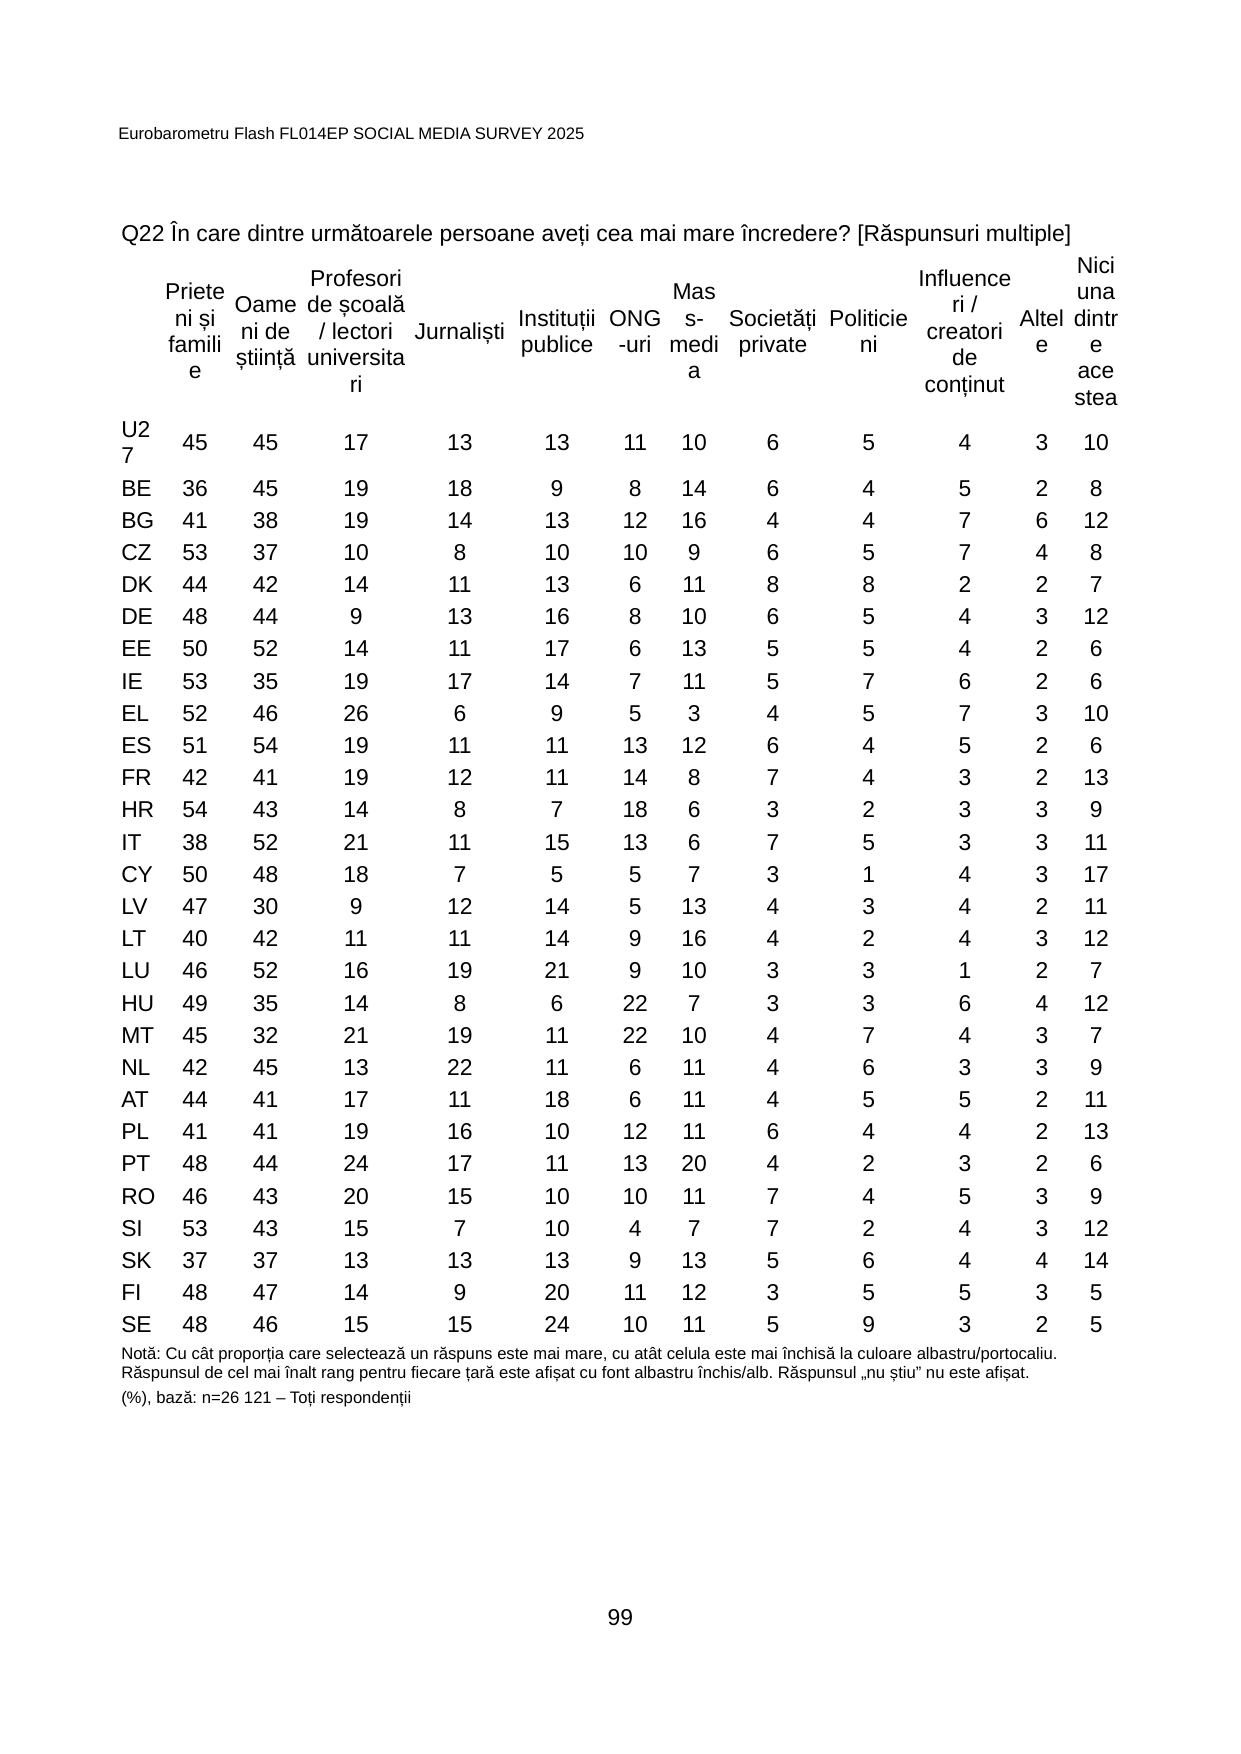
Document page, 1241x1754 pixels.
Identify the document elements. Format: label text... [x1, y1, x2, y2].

table_cell 46 [230, 1309, 301, 1341]
table_cell 3 [723, 954, 822, 987]
table_cell 5 [723, 633, 822, 665]
table_cell 13 [605, 729, 665, 761]
table_cell 43 [230, 1180, 301, 1212]
table_cell 46 [160, 954, 230, 987]
table_cell 16 [665, 504, 723, 536]
table_cell 4 [723, 922, 822, 954]
table_cell 19 [301, 761, 411, 793]
table_cell 3 [1015, 1180, 1069, 1212]
table_cell 19 [411, 954, 508, 987]
table_cell AT [118, 1083, 160, 1115]
table_cell 5 [822, 1083, 914, 1115]
table_cell 7 [665, 987, 723, 1019]
table_cell 2 [1015, 890, 1069, 922]
table_cell 14 [301, 1276, 411, 1308]
table_cell 2 [1015, 729, 1069, 761]
table_cell 48 [160, 600, 230, 632]
table_cell NL [118, 1051, 160, 1083]
table_cell 3 [1015, 697, 1069, 729]
table_cell 7 [915, 536, 1014, 568]
table_cell 13 [665, 633, 723, 665]
table_cell 9 [822, 1309, 914, 1341]
table_cell 8 [723, 568, 822, 600]
table_cell 15 [509, 826, 605, 858]
table_cell 11 [509, 729, 605, 761]
table_cell 13 [411, 600, 508, 632]
table_cell 17 [509, 633, 605, 665]
table_cell 18 [301, 858, 411, 890]
table_cell 10 [665, 413, 723, 472]
table_cell 6 [723, 536, 822, 568]
table_cell 9 [665, 536, 723, 568]
table_cell 12 [665, 729, 723, 761]
table_cell 52 [230, 633, 301, 665]
table_cell 37 [230, 1244, 301, 1276]
table_cell 41 [230, 761, 301, 793]
table_cell 6 [723, 600, 822, 632]
table_cell 3 [1015, 600, 1069, 632]
table_cell 14 [1069, 1244, 1123, 1276]
table_cell 44 [160, 568, 230, 600]
table_cell 13 [665, 890, 723, 922]
table_cell 14 [605, 761, 665, 793]
table_cell 3 [1015, 794, 1069, 826]
table_cell 13 [411, 1244, 508, 1276]
table_cell SK [118, 1244, 160, 1276]
table_cell 3 [1015, 858, 1069, 890]
table_cell 3 [723, 1276, 822, 1308]
table_cell 18 [411, 472, 508, 504]
table_cell 14 [301, 568, 411, 600]
table_cell 5 [509, 858, 605, 890]
table_cell 22 [605, 1019, 665, 1051]
table_cell 7 [822, 665, 914, 697]
table_cell 16 [301, 954, 411, 987]
table_cell 8 [605, 472, 665, 504]
table_cell 4 [915, 633, 1014, 665]
table_cell CZ [118, 536, 160, 568]
table_cell 36 [160, 472, 230, 504]
table_cell Notă: Cu cât proporția care selectează un răspuns este mai mare, cu atât celula este mai închisă la culoare albastru/portocaliu. Răspunsul de cel mai înalt rang pentru fiecare țară este afișat cu font albastru închis/alb. Răspunsul „nu știu” nu este afișat. [118, 1341, 1123, 1385]
table_cell 4 [1015, 1244, 1069, 1276]
table_cell 8 [411, 536, 508, 568]
table_cell 2 [1015, 633, 1069, 665]
table_cell 9 [1069, 1051, 1123, 1083]
table_cell 17 [301, 413, 411, 472]
table_cell 46 [160, 1180, 230, 1212]
table_header Q22 În care dintre următoarele persoane aveți cea mai mare încredere? [Răspunsuri multiple] [118, 217, 1123, 249]
table_cell 4 [822, 472, 914, 504]
table_cell 10 [605, 1309, 665, 1341]
table_cell 11 [509, 1019, 605, 1051]
table_cell 8 [605, 600, 665, 632]
table_cell 12 [1069, 1212, 1123, 1244]
table_cell 2 [1015, 1148, 1069, 1180]
table_cell 3 [822, 890, 914, 922]
table_cell 11 [665, 1115, 723, 1147]
table_cell 5 [605, 890, 665, 922]
table_cell 5 [915, 1276, 1014, 1308]
table_cell 10 [665, 954, 723, 987]
table_cell 13 [605, 1148, 665, 1180]
table_cell 3 [915, 761, 1014, 793]
table_cell 37 [230, 536, 301, 568]
table_cell 11 [665, 1051, 723, 1083]
table_cell 50 [160, 633, 230, 665]
table_cell ES [118, 729, 160, 761]
table_cell 13 [605, 826, 665, 858]
table_cell 4 [915, 600, 1014, 632]
table_cell Niciuna dintre acestea [1069, 249, 1123, 413]
table_cell 7 [915, 504, 1014, 536]
table_cell 3 [723, 987, 822, 1019]
table_cell 19 [301, 504, 411, 536]
table_cell 9 [1069, 1180, 1123, 1212]
table_cell 42 [230, 568, 301, 600]
table_cell 5 [822, 536, 914, 568]
table_cell 15 [411, 1309, 508, 1341]
table_cell 16 [665, 922, 723, 954]
table_cell 11 [411, 1083, 508, 1115]
table_cell 13 [301, 1244, 411, 1276]
table_cell 13 [509, 568, 605, 600]
table_cell 11 [665, 665, 723, 697]
table_cell Instituții publice [509, 249, 605, 413]
table_cell 6 [723, 1115, 822, 1147]
table_cell 12 [605, 504, 665, 536]
table_cell 10 [665, 600, 723, 632]
table_cell 5 [915, 472, 1014, 504]
table_cell Influenceri / creatori de conținut [915, 249, 1014, 413]
table_cell 17 [411, 1148, 508, 1180]
table_cell 26 [301, 697, 411, 729]
table_cell 13 [665, 1244, 723, 1276]
table_cell 3 [915, 826, 1014, 858]
table_cell 14 [301, 633, 411, 665]
table_cell 9 [301, 600, 411, 632]
table_cell 18 [509, 1083, 605, 1115]
table_cell 3 [723, 794, 822, 826]
table_cell 3 [1015, 1019, 1069, 1051]
table_cell 47 [160, 890, 230, 922]
table_cell 45 [160, 413, 230, 472]
table_cell BE [118, 472, 160, 504]
table_cell 4 [915, 890, 1014, 922]
table_cell 4 [723, 1083, 822, 1115]
table_cell 5 [915, 1083, 1014, 1115]
table_cell 6 [723, 472, 822, 504]
table_cell 7 [665, 858, 723, 890]
table_cell 5 [822, 1276, 914, 1308]
table_cell 21 [301, 826, 411, 858]
table_cell 4 [915, 1019, 1014, 1051]
table_cell 4 [1015, 536, 1069, 568]
table_cell EE [118, 633, 160, 665]
table_cell 35 [230, 987, 301, 1019]
table_cell 21 [301, 1019, 411, 1051]
table_cell 13 [1069, 1115, 1123, 1147]
table_cell 19 [411, 1019, 508, 1051]
table_cell 4 [1015, 987, 1069, 1019]
table_cell 3 [822, 987, 914, 1019]
table_cell 5 [915, 1180, 1014, 1212]
table_cell 3 [915, 1309, 1014, 1341]
table_cell 5 [723, 1309, 822, 1341]
table_cell 37 [160, 1244, 230, 1276]
table_cell 19 [301, 665, 411, 697]
table_cell 7 [915, 697, 1014, 729]
table_cell 6 [605, 633, 665, 665]
table_cell 30 [230, 890, 301, 922]
table_cell 10 [509, 1212, 605, 1244]
table_cell 12 [411, 890, 508, 922]
table_cell HU [118, 987, 160, 1019]
table_cell 10 [665, 1019, 723, 1051]
table_cell 11 [665, 1309, 723, 1341]
table_cell 9 [411, 1276, 508, 1308]
table_cell 10 [605, 536, 665, 568]
table_cell 14 [665, 472, 723, 504]
table_cell 8 [822, 568, 914, 600]
table_cell Jurnaliști [411, 249, 508, 413]
table_cell 17 [1069, 858, 1123, 890]
table_cell 53 [160, 665, 230, 697]
table_cell 45 [230, 1051, 301, 1083]
table_cell 10 [509, 536, 605, 568]
table_cell 10 [301, 536, 411, 568]
table_cell 2 [1015, 954, 1069, 987]
table_cell 44 [160, 1083, 230, 1115]
table_cell 11 [665, 1083, 723, 1115]
table_cell 6 [509, 987, 605, 1019]
table_cell 6 [822, 1244, 914, 1276]
table_cell DK [118, 568, 160, 600]
table_cell 7 [1069, 954, 1123, 987]
table_cell 4 [822, 1115, 914, 1147]
table_cell 22 [411, 1051, 508, 1083]
table_cell 2 [822, 1212, 914, 1244]
table_cell 3 [822, 954, 914, 987]
table_cell 9 [509, 697, 605, 729]
table_cell 6 [1069, 729, 1123, 761]
table_cell Profesori de școală / lectori universitari [301, 249, 411, 413]
table_cell HR [118, 794, 160, 826]
table_cell 6 [665, 826, 723, 858]
table_cell 24 [509, 1309, 605, 1341]
table_cell 51 [160, 729, 230, 761]
table_cell 5 [822, 826, 914, 858]
table_cell 7 [723, 1212, 822, 1244]
table_cell 3 [1015, 826, 1069, 858]
table_cell 11 [605, 413, 665, 472]
table_cell 9 [301, 890, 411, 922]
table_cell 12 [1069, 504, 1123, 536]
table_cell 10 [509, 1180, 605, 1212]
table_cell 14 [509, 890, 605, 922]
table_cell 16 [411, 1115, 508, 1147]
table_cell 6 [605, 1051, 665, 1083]
table_cell LV [118, 890, 160, 922]
table_cell PT [118, 1148, 160, 1180]
table_cell 7 [605, 665, 665, 697]
table_cell 41 [160, 1115, 230, 1147]
table_cell 32 [230, 1019, 301, 1051]
table_cell 12 [605, 1115, 665, 1147]
table_cell 11 [411, 633, 508, 665]
table_cell SI [118, 1212, 160, 1244]
table_cell 19 [301, 729, 411, 761]
table_cell LU [118, 954, 160, 987]
table_cell 5 [822, 697, 914, 729]
table_cell 2 [1015, 1083, 1069, 1115]
table_cell 2 [915, 568, 1014, 600]
table_cell SE [118, 1309, 160, 1341]
table_cell 3 [665, 697, 723, 729]
table_cell 4 [915, 858, 1014, 890]
table_cell 13 [1069, 761, 1123, 793]
table_cell 2 [822, 794, 914, 826]
table_cell IE [118, 665, 160, 697]
table_cell 6 [915, 987, 1014, 1019]
table_cell 11 [665, 1180, 723, 1212]
table_cell 11 [301, 922, 411, 954]
table_cell 10 [509, 1115, 605, 1147]
table_cell 11 [411, 826, 508, 858]
table_cell 5 [822, 413, 914, 472]
table_cell 21 [509, 954, 605, 987]
table_cell 52 [230, 826, 301, 858]
table_cell 3 [915, 1051, 1014, 1083]
table_cell 41 [160, 504, 230, 536]
table_cell 1 [915, 954, 1014, 987]
table_cell 2 [822, 1148, 914, 1180]
table_cell 3 [1015, 413, 1069, 472]
table_cell 16 [509, 600, 605, 632]
table_cell 44 [230, 1148, 301, 1180]
table_cell 7 [1069, 568, 1123, 600]
table_cell 20 [301, 1180, 411, 1212]
table_cell 6 [605, 568, 665, 600]
table_cell ONG-uri [605, 249, 665, 413]
table_cell 40 [160, 922, 230, 954]
table_cell 8 [411, 987, 508, 1019]
table_cell Mass-media [665, 249, 723, 413]
table_cell 7 [509, 794, 605, 826]
table_cell 2 [1015, 1115, 1069, 1147]
table_cell FR [118, 761, 160, 793]
table_cell 4 [822, 761, 914, 793]
table_cell Prieteni și familie [160, 249, 230, 413]
table_cell 4 [723, 504, 822, 536]
table_cell 6 [1069, 665, 1123, 697]
table_cell Politicieni [822, 249, 914, 413]
table_cell 13 [411, 413, 508, 472]
table_cell 20 [509, 1276, 605, 1308]
table_cell 6 [822, 1051, 914, 1083]
table_cell 4 [915, 413, 1014, 472]
table_cell 4 [605, 1212, 665, 1244]
table_cell 45 [230, 413, 301, 472]
table_cell 7 [723, 761, 822, 793]
table_cell LT [118, 922, 160, 954]
table_cell Oameni de știință [230, 249, 301, 413]
table_cell 15 [411, 1180, 508, 1212]
table_cell 38 [230, 504, 301, 536]
table_cell 13 [301, 1051, 411, 1083]
table_cell 12 [1069, 987, 1123, 1019]
table_cell 14 [301, 987, 411, 1019]
table_cell 52 [230, 954, 301, 987]
table_cell 45 [160, 1019, 230, 1051]
table_cell 48 [160, 1276, 230, 1308]
table_cell 54 [160, 794, 230, 826]
table_cell 3 [1015, 1051, 1069, 1083]
table_cell 3 [915, 1148, 1014, 1180]
table_cell 53 [160, 536, 230, 568]
table_cell 13 [509, 413, 605, 472]
table_cell 42 [160, 761, 230, 793]
table_cell 14 [301, 794, 411, 826]
table_cell 42 [160, 1051, 230, 1083]
table_cell 4 [822, 729, 914, 761]
table_cell 2 [1015, 761, 1069, 793]
table_cell 13 [509, 504, 605, 536]
table_cell 4 [723, 1148, 822, 1180]
table_cell (%), bază: n=26 121 – Toți respondenții [118, 1385, 1123, 1410]
table_cell 15 [301, 1309, 411, 1341]
table_cell 5 [915, 729, 1014, 761]
table_cell 8 [1069, 472, 1123, 504]
table_cell 4 [723, 1051, 822, 1083]
table_cell 4 [915, 922, 1014, 954]
table_cell 12 [411, 761, 508, 793]
table_cell 17 [411, 665, 508, 697]
table_cell 54 [230, 729, 301, 761]
table_cell 11 [509, 1148, 605, 1180]
table_cell 44 [230, 600, 301, 632]
table_cell 19 [301, 472, 411, 504]
table_cell 2 [1015, 568, 1069, 600]
table_cell 6 [1069, 633, 1123, 665]
table_cell 2 [1015, 472, 1069, 504]
table_cell 48 [160, 1148, 230, 1180]
table_cell 4 [723, 890, 822, 922]
table_cell BG [118, 504, 160, 536]
table_cell 53 [160, 1212, 230, 1244]
table_cell 18 [605, 794, 665, 826]
table_cell EL [118, 697, 160, 729]
table_cell 11 [411, 568, 508, 600]
table_cell 7 [411, 858, 508, 890]
table_cell 7 [723, 1180, 822, 1212]
table_cell 52 [160, 697, 230, 729]
table_cell 14 [509, 665, 605, 697]
table_cell 11 [605, 1276, 665, 1308]
table_cell 6 [665, 794, 723, 826]
table_cell 4 [915, 1244, 1014, 1276]
table_cell FI [118, 1276, 160, 1308]
table_cell 3 [723, 858, 822, 890]
table_cell 4 [723, 1019, 822, 1051]
table_cell 24 [301, 1148, 411, 1180]
table_cell IT [118, 826, 160, 858]
table_cell 48 [230, 858, 301, 890]
table_cell 35 [230, 665, 301, 697]
table_cell 15 [301, 1212, 411, 1244]
table_cell 46 [230, 697, 301, 729]
table_cell 49 [160, 987, 230, 1019]
table_cell 41 [230, 1083, 301, 1115]
table_cell 6 [915, 665, 1014, 697]
table_cell 3 [1015, 922, 1069, 954]
table_cell 9 [605, 922, 665, 954]
table_cell 11 [411, 922, 508, 954]
table_cell 2 [822, 922, 914, 954]
table_cell 4 [822, 1180, 914, 1212]
table_cell 48 [160, 1309, 230, 1341]
table_cell 7 [1069, 1019, 1123, 1051]
table_cell 22 [605, 987, 665, 1019]
table_cell 11 [1069, 826, 1123, 858]
table_cell 6 [605, 1083, 665, 1115]
table_cell 7 [822, 1019, 914, 1051]
table_cell 12 [1069, 600, 1123, 632]
table_cell 3 [915, 794, 1014, 826]
table_cell 42 [230, 922, 301, 954]
table_cell PL [118, 1115, 160, 1147]
table_cell 11 [509, 1051, 605, 1083]
table_cell 8 [1069, 536, 1123, 568]
table_cell 50 [160, 858, 230, 890]
table_cell 43 [230, 794, 301, 826]
table_cell 14 [411, 504, 508, 536]
table_cell 7 [723, 826, 822, 858]
table_cell 2 [1015, 665, 1069, 697]
table_cell 4 [915, 1212, 1014, 1244]
table_cell 6 [1015, 504, 1069, 536]
table_cell 13 [509, 1244, 605, 1276]
table_cell CY [118, 858, 160, 890]
table_cell Societăți private [723, 249, 822, 413]
table_cell 5 [723, 1244, 822, 1276]
table_cell 6 [723, 413, 822, 472]
table_cell 1 [822, 858, 914, 890]
table_cell 3 [1015, 1276, 1069, 1308]
table_cell 12 [1069, 922, 1123, 954]
table_cell 5 [723, 665, 822, 697]
table_cell 5 [605, 858, 665, 890]
table_cell 9 [1069, 794, 1123, 826]
table_cell 10 [1069, 697, 1123, 729]
table_cell 19 [301, 1115, 411, 1147]
table_cell 14 [509, 922, 605, 954]
table_cell 43 [230, 1212, 301, 1244]
table_cell 11 [1069, 1083, 1123, 1115]
table_cell 9 [509, 472, 605, 504]
table_cell 5 [1069, 1309, 1123, 1341]
table_cell 7 [411, 1212, 508, 1244]
table_cell 10 [605, 1180, 665, 1212]
table_cell 4 [822, 504, 914, 536]
table_cell 5 [822, 600, 914, 632]
table_cell 47 [230, 1276, 301, 1308]
table_cell 5 [605, 697, 665, 729]
table_cell 45 [230, 472, 301, 504]
table_cell 17 [301, 1083, 411, 1115]
table_cell 2 [1015, 1309, 1069, 1341]
table_cell U27 [118, 413, 160, 472]
table_cell MT [118, 1019, 160, 1051]
table_cell DE [118, 600, 160, 632]
table_cell 38 [160, 826, 230, 858]
table_cell 8 [411, 794, 508, 826]
table_cell 6 [723, 729, 822, 761]
table_cell 9 [605, 1244, 665, 1276]
table_cell RO [118, 1180, 160, 1212]
table_cell 11 [411, 729, 508, 761]
table_cell 11 [1069, 890, 1123, 922]
table_cell 6 [411, 697, 508, 729]
table_cell Altele [1015, 249, 1069, 413]
table_cell 11 [509, 761, 605, 793]
table_cell 5 [1069, 1276, 1123, 1308]
table_cell 9 [605, 954, 665, 987]
table_cell 11 [665, 568, 723, 600]
table_cell 12 [665, 1276, 723, 1308]
table_cell 20 [665, 1148, 723, 1180]
table_cell 3 [1015, 1212, 1069, 1244]
table_cell 8 [665, 761, 723, 793]
table_cell 41 [230, 1115, 301, 1147]
table_cell 6 [1069, 1148, 1123, 1180]
table_cell 4 [723, 697, 822, 729]
table_cell 7 [665, 1212, 723, 1244]
table_cell 5 [822, 633, 914, 665]
table_cell 4 [915, 1115, 1014, 1147]
table_cell [118, 249, 160, 413]
table_cell 10 [1069, 413, 1123, 472]
